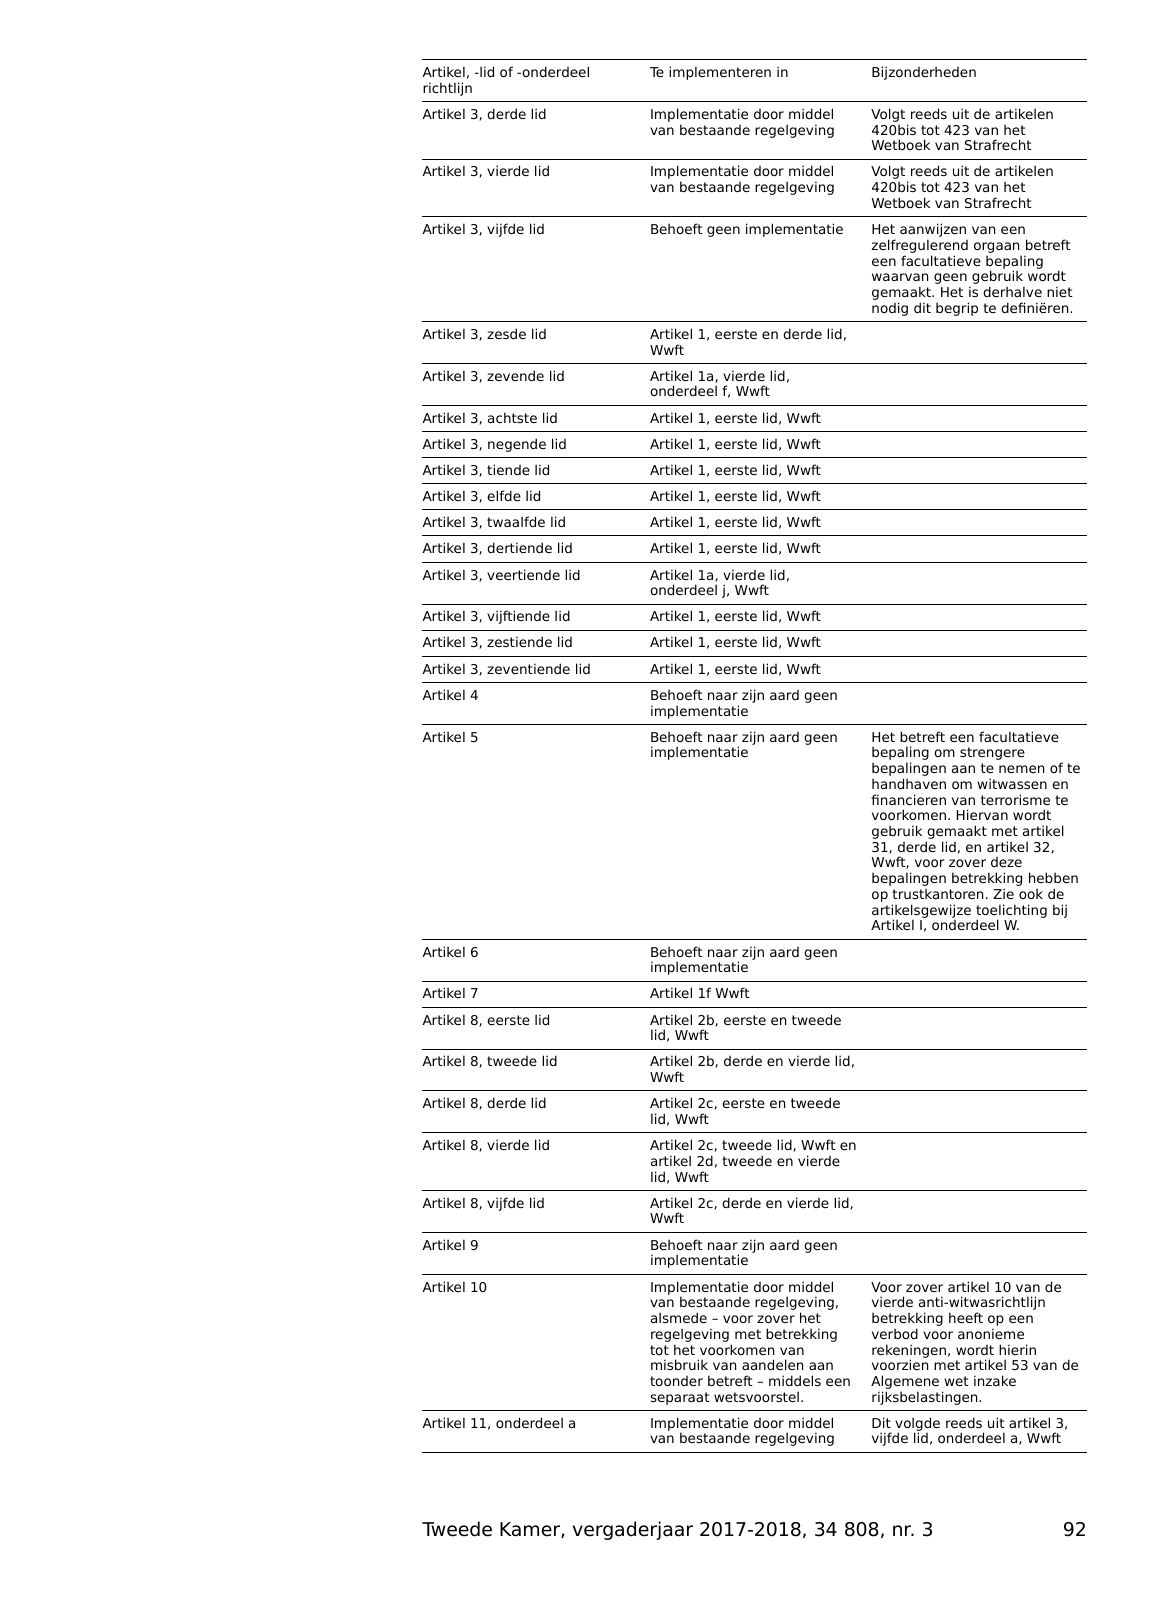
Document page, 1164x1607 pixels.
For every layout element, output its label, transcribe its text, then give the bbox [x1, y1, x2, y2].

table_cell Artikel 1, eerste lid, Wwft [644, 536, 865, 562]
table_cell Implementatie door middel van bestaande regelgeving [644, 160, 865, 216]
table_cell [865, 536, 1087, 562]
table_cell [865, 605, 1087, 629]
table_cell Artikel 2b, eerste en tweede lid, Wwft [644, 1008, 865, 1048]
table_cell Artikel 3, zeventiende lid [422, 657, 644, 682]
table_cell Behoeft geen implementatie [644, 217, 865, 321]
table_cell Implementatie door middel van bestaande regelgeving [644, 102, 865, 158]
table_cell Artikel 3, dertiende lid [422, 536, 644, 562]
table_cell [865, 484, 1087, 509]
table_cell Behoeft naar zijn aard geen implementatie [644, 940, 865, 981]
table_cell [865, 1233, 1087, 1274]
table_cell Voor zover artikel 10 van de vierde anti-witwasrichtlijn betrekking heeft op een verbod voor anonieme rekeningen, wordt hierin voorzien met artikel 53 van de Algemene wet inzake rijksbelastingen. [865, 1275, 1087, 1410]
table_cell [865, 1008, 1087, 1048]
table_cell Artikel 3, zestiende lid [422, 631, 644, 656]
table_cell [865, 432, 1087, 457]
table_cell Het betreft een facultatieve bepaling om strengere bepalingen aan te nemen of te handhaven om witwassen en financieren van terrorisme te voorkomen. Hiervan wordt gebruik gemaakt met artikel 31, derde lid, en artikel 32, Wwft, voor zover deze bepalingen betrekking hebben op trustkantoren. Zie ook de artikelsgewijze toelichting bij Artikel I, onderdeel W. [865, 725, 1087, 939]
table_cell Artikel 10 [422, 1275, 644, 1410]
table_cell Artikel 8, tweede lid [422, 1050, 644, 1090]
table_cell Artikel 3, zevende lid [422, 364, 644, 405]
table_cell Artikel 7 [422, 982, 644, 1007]
table_cell Artikel 8, vijfde lid [422, 1191, 644, 1232]
table_cell [865, 1050, 1087, 1090]
table_cell Artikel 3, vijfde lid [422, 217, 644, 321]
table_cell [865, 563, 1087, 603]
table_cell [865, 1133, 1087, 1190]
table_cell Artikel 3, veertiende lid [422, 563, 644, 603]
table_cell Artikel 1, eerste en derde lid, Wwft [644, 322, 865, 363]
table_cell [865, 322, 1087, 363]
table_cell Artikel 3, vijftiende lid [422, 605, 644, 629]
table_cell Artikel 1, eerste lid, Wwft [644, 510, 865, 535]
table_cell [865, 364, 1087, 405]
table_cell Artikel 2c, eerste en tweede lid, Wwft [644, 1091, 865, 1132]
table_header Artikel, -lid of -onderdeel richtlijn [422, 60, 644, 101]
table_cell Artikel 9 [422, 1233, 644, 1274]
table_cell [865, 683, 1087, 724]
table_cell Artikel 3, achtste lid [422, 406, 644, 431]
table_cell [865, 982, 1087, 1007]
table_cell Artikel 11, onderdeel a [422, 1411, 644, 1452]
table_cell Artikel 1, eerste lid, Wwft [644, 605, 865, 629]
table_cell Artikel 3, tiende lid [422, 458, 644, 483]
table_cell [865, 940, 1087, 981]
table_cell Volgt reeds uit de artikelen 420bis tot 423 van het Wetboek van Strafrecht [865, 160, 1087, 216]
table_cell Artikel 3, elfde lid [422, 484, 644, 509]
table_cell [865, 458, 1087, 483]
table_cell [865, 631, 1087, 656]
table_cell Artikel 2b, derde en vierde lid, Wwft [644, 1050, 865, 1090]
table_cell Implementatie door middel van bestaande regelgeving [644, 1411, 865, 1452]
table_cell [865, 1191, 1087, 1232]
table_cell Volgt reeds uit de artikelen 420bis tot 423 van het Wetboek van Strafrecht [865, 102, 1087, 158]
table_cell Implementatie door middel van bestaande regelgeving, alsmede – voor zover het regelgeving met betrekking tot het voorkomen van misbruik van aandelen aan toonder betreft – middels een separaat wetsvoorstel. [644, 1275, 865, 1410]
table_cell Artikel 8, eerste lid [422, 1008, 644, 1048]
table_cell Artikel 6 [422, 940, 644, 981]
table_cell Artikel 1, eerste lid, Wwft [644, 484, 865, 509]
table_cell Artikel 1, eerste lid, Wwft [644, 631, 865, 656]
table_cell Artikel 1, eerste lid, Wwft [644, 458, 865, 483]
table_cell Artikel 3, vierde lid [422, 160, 644, 216]
table_cell Artikel 3, negende lid [422, 432, 644, 457]
table_cell Dit volgde reeds uit artikel 3, vijfde lid, onderdeel a, Wwft [865, 1411, 1087, 1452]
table_cell Artikel 4 [422, 683, 644, 724]
table_cell [865, 1091, 1087, 1132]
table_cell Artikel 5 [422, 725, 644, 939]
table_cell [865, 510, 1087, 535]
table_cell Behoeft naar zijn aard geen implementatie [644, 725, 865, 939]
table_cell Artikel 8, derde lid [422, 1091, 644, 1132]
table_cell Artikel 1, eerste lid, Wwft [644, 657, 865, 682]
table_cell Artikel 1f Wwft [644, 982, 865, 1007]
table_cell Het aanwijzen van een zelfregulerend orgaan betreft een facultatieve bepaling waarvan geen gebruik wordt gemaakt. Het is derhalve niet nodig dit begrip te definiëren. [865, 217, 1087, 321]
table_cell Artikel 3, zesde lid [422, 322, 644, 363]
table_cell Artikel 3, derde lid [422, 102, 644, 158]
table_cell Artikel 2c, derde en vierde lid, Wwft [644, 1191, 865, 1232]
table_cell Artikel 1, eerste lid, Wwft [644, 432, 865, 457]
table_cell Artikel 2c, tweede lid, Wwft en artikel 2d, tweede en vierde lid, Wwft [644, 1133, 865, 1190]
table_header Bijzonderheden [865, 60, 1087, 101]
table_cell Behoeft naar zijn aard geen implementatie [644, 1233, 865, 1274]
table_cell Behoeft naar zijn aard geen implementatie [644, 683, 865, 724]
table_cell Artikel 3, twaalfde lid [422, 510, 644, 535]
table_cell Artikel 1a, vierde lid, onderdeel f, Wwft [644, 364, 865, 405]
table_cell Artikel 1, eerste lid, Wwft [644, 406, 865, 431]
table_header Te implementeren in [644, 60, 865, 101]
table_cell Artikel 1a, vierde lid, onderdeel j, Wwft [644, 563, 865, 603]
table_cell Artikel 8, vierde lid [422, 1133, 644, 1190]
table_cell [865, 657, 1087, 682]
table_cell [865, 406, 1087, 431]
